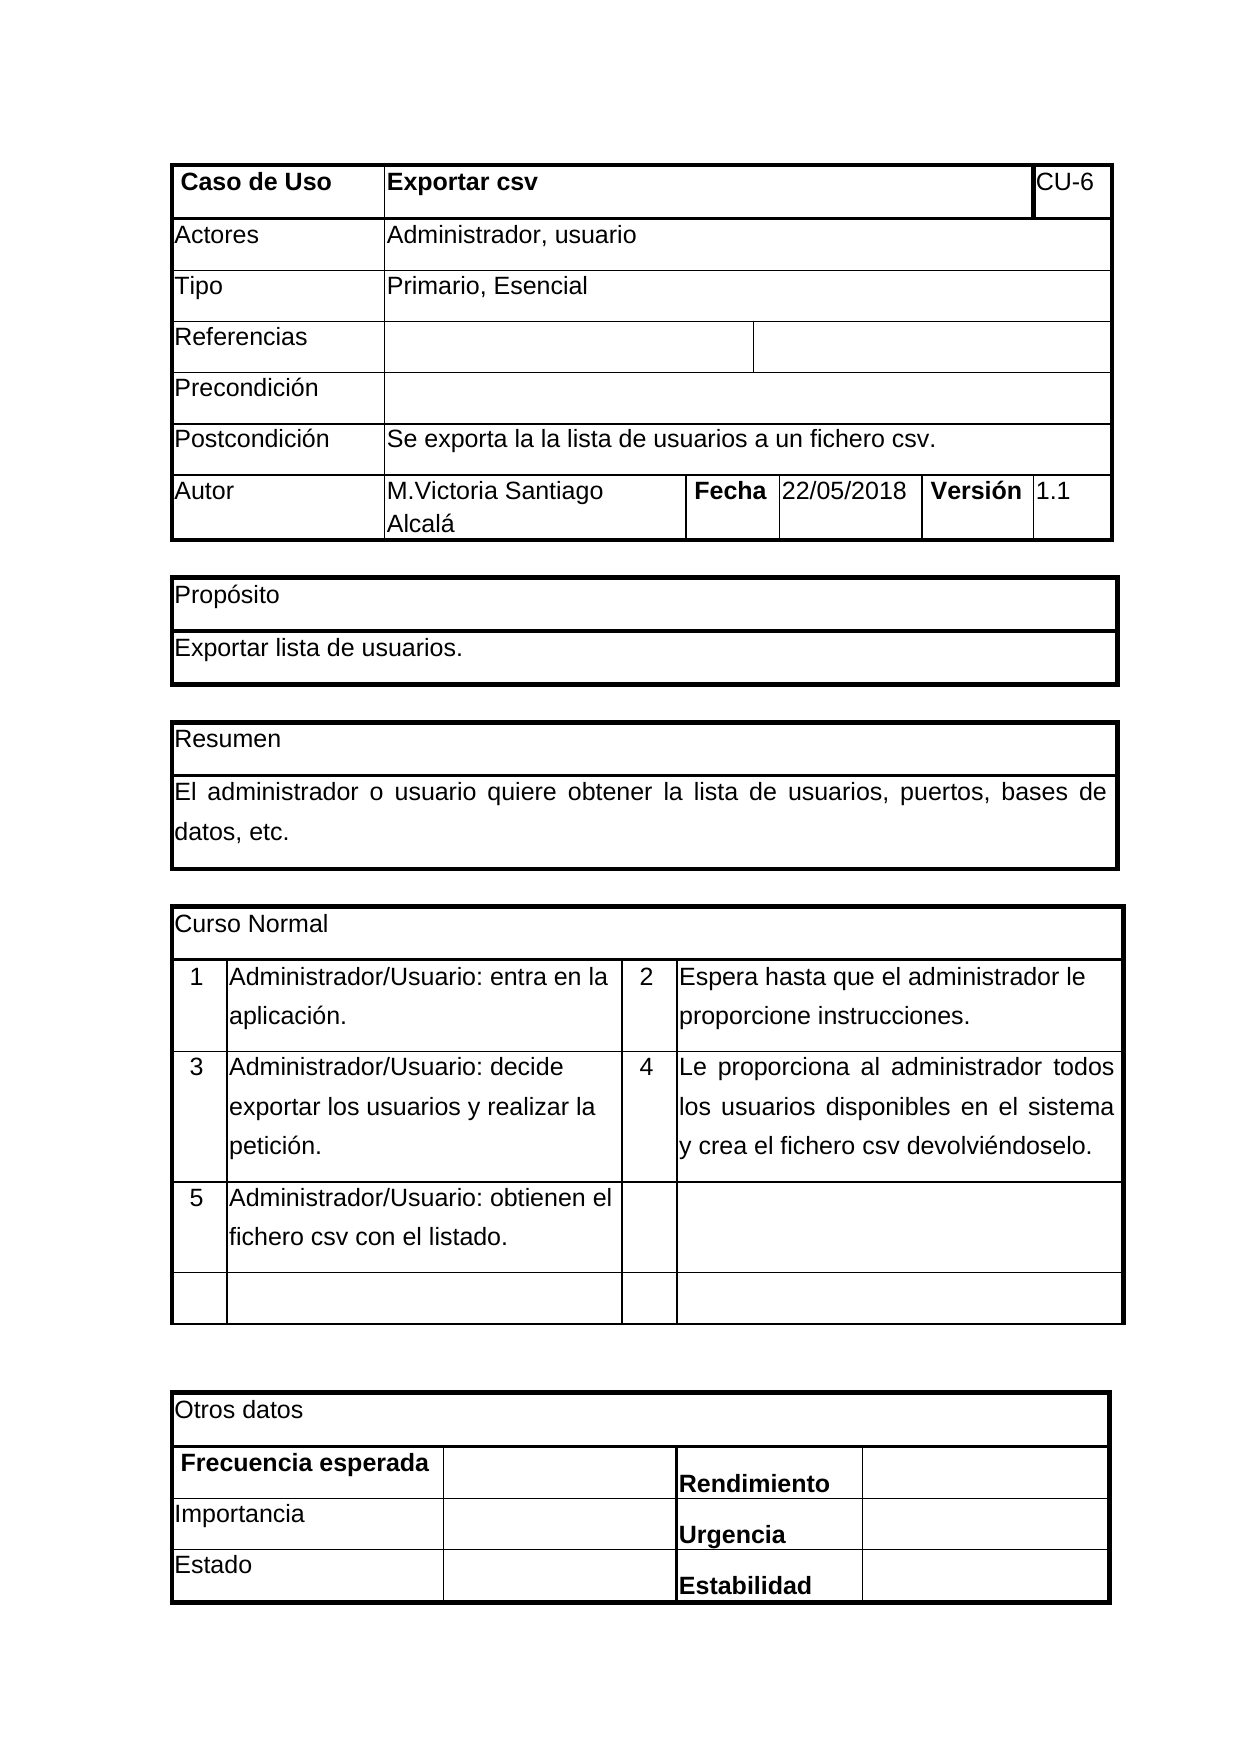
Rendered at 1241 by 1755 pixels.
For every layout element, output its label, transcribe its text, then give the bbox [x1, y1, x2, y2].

table_cell 4 [623, 1052, 676, 1181]
table_cell El administrador o usuario quiere obtener la lista de usuarios, puertos, bases de datos, etc. [174, 777, 1115, 866]
table_header Exportar csv [385, 167, 1031, 217]
table_cell Urgencia [678, 1499, 862, 1548]
table_cell Primario, Esencial [385, 271, 1110, 321]
table_cell Administrador/Usuario: obtienen el fichero csv con el listado. [228, 1183, 621, 1272]
table_cell Se exporta la la lista de usuarios a un fichero csv. [385, 425, 1110, 474]
table_header Caso de Uso [174, 167, 384, 217]
table_cell Importancia [174, 1499, 443, 1548]
table_cell Estado [174, 1550, 443, 1600]
table_cell [678, 1183, 1121, 1272]
table_cell 1.1 [1034, 476, 1110, 537]
table_cell 1 [174, 961, 226, 1051]
table_cell [174, 1273, 226, 1323]
table_cell [678, 1273, 1121, 1323]
table_cell 2 [623, 961, 676, 1051]
table_cell Espera hasta que el administrador le proporcione instrucciones. [678, 961, 1121, 1051]
table_cell Versión [923, 476, 1033, 537]
table_cell Precondición [174, 373, 384, 423]
table_header Propósito [174, 580, 1115, 629]
table_cell 3 [174, 1052, 226, 1181]
table_header CU-6 [1036, 167, 1110, 217]
table_cell [444, 1448, 675, 1497]
table_cell [863, 1550, 1107, 1600]
table_cell Estabilidad [678, 1550, 862, 1600]
table_cell Postcondición [174, 425, 384, 474]
table_header Curso Normal [174, 909, 1121, 958]
table_cell Autor [174, 476, 384, 537]
table_cell [444, 1550, 675, 1600]
table_cell 22/05/2018 [780, 476, 921, 537]
table_cell [623, 1183, 676, 1272]
table_cell [623, 1273, 676, 1323]
table_cell Fecha [687, 476, 779, 537]
table_cell Administrador/Usuario: entra en la aplicación. [228, 961, 621, 1051]
table_cell 5 [174, 1183, 226, 1272]
table_cell [863, 1499, 1107, 1548]
table_header Otros datos [174, 1395, 1107, 1445]
table_cell [385, 322, 753, 372]
table_cell Tipo [174, 271, 384, 321]
table_cell Referencias [174, 322, 384, 372]
table_cell [863, 1448, 1107, 1497]
table_cell Rendimiento [678, 1448, 862, 1497]
table_cell M.Victoria Santiago Alcalá [385, 476, 685, 537]
table_cell [754, 322, 1110, 372]
table_cell Le proporciona al administrador todos los usuarios disponibles en el sistema y crea el fichero csv devolviéndoselo. [678, 1052, 1121, 1181]
table_cell Frecuencia esperada [174, 1448, 443, 1497]
table_header Resumen [174, 725, 1115, 774]
table_cell Actores [174, 220, 384, 269]
table_cell Administrador, usuario [385, 220, 1110, 269]
table_cell [385, 373, 1110, 423]
table_cell Exportar lista de usuarios. [174, 633, 1115, 682]
table_cell [228, 1273, 621, 1323]
table_cell [444, 1499, 675, 1548]
table_cell Administrador/Usuario: decide exportar los usuarios y realizar la petición. [228, 1052, 621, 1181]
